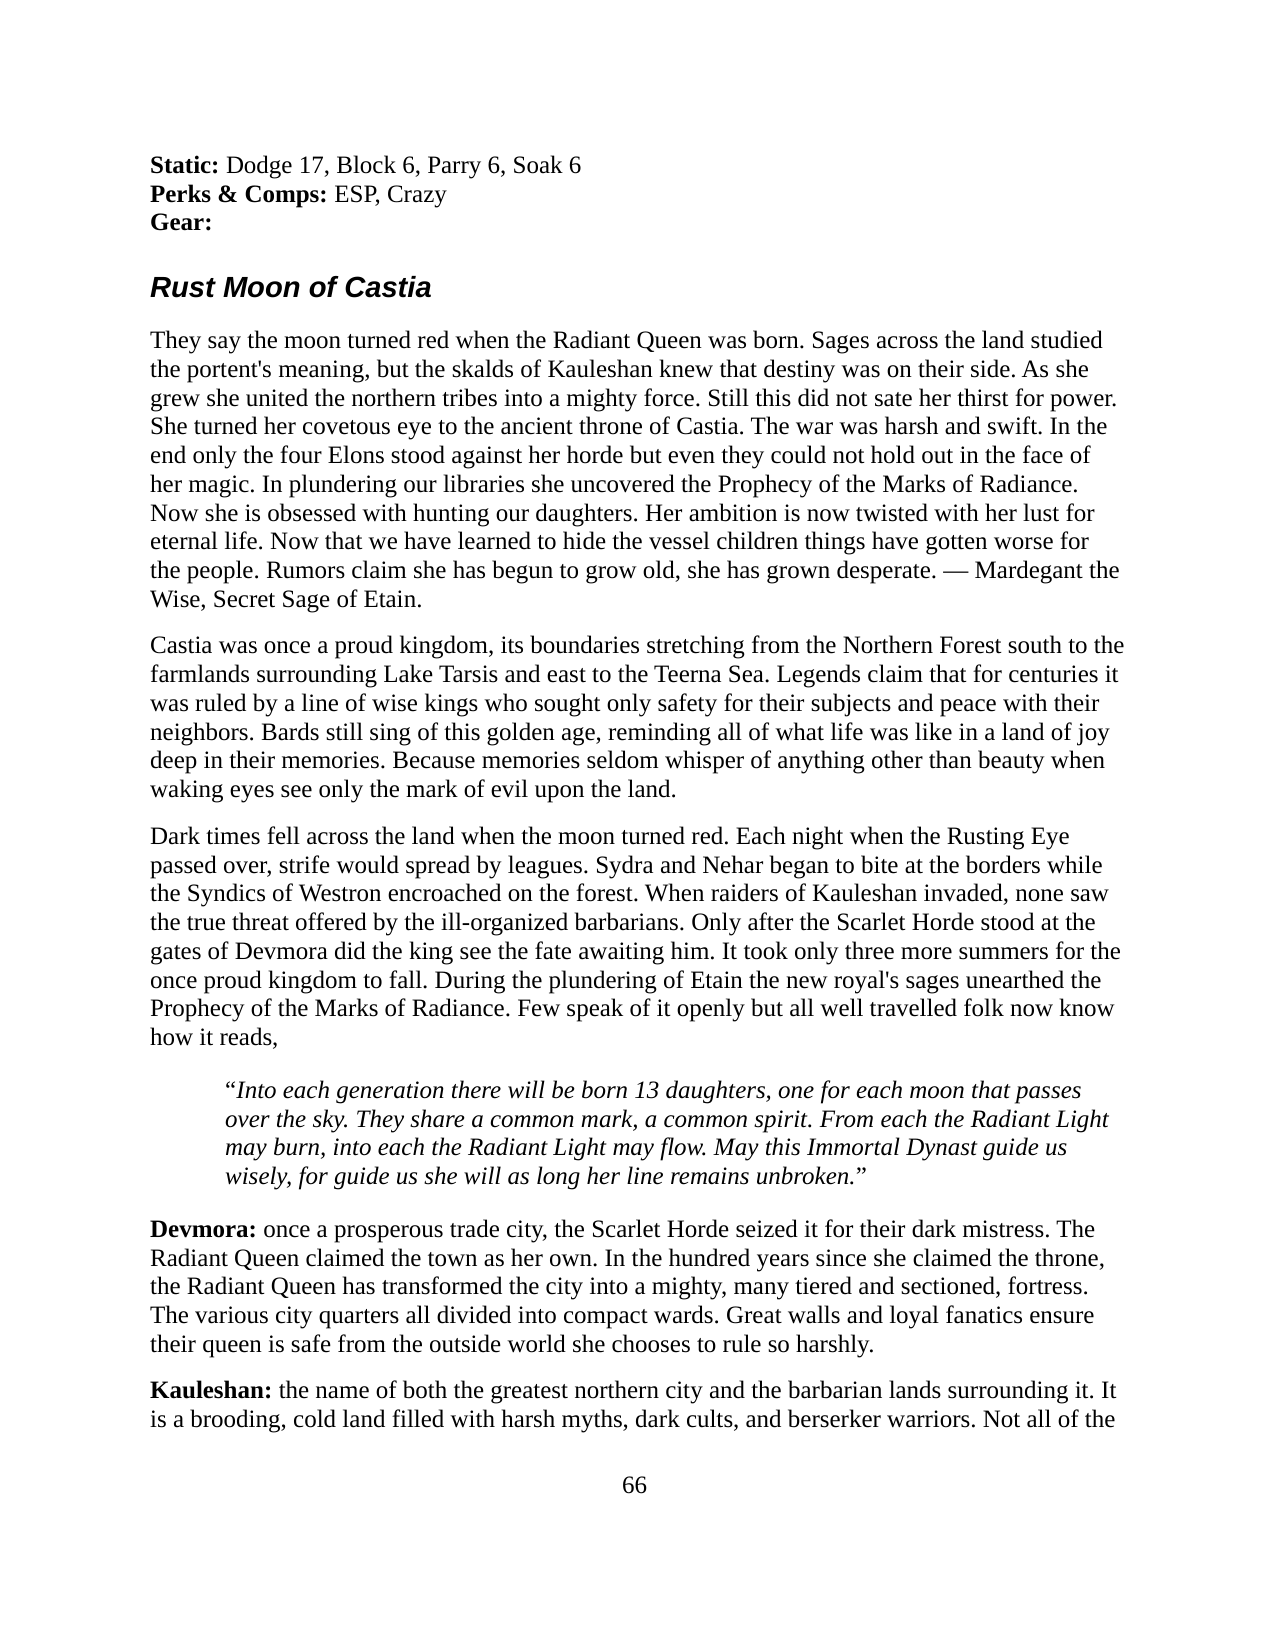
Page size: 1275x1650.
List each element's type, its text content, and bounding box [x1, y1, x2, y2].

text Dark times fell across the land when the moon turned red. Each night when the Rusting Eye passed over, strife would spread by leagues. Sydra and Nehar began to bite at the borders while the Syndics of Westron encroached on the forest. When raiders of Kauleshan invaded, none saw the true threat offered by the ill-organized barbarians. Only after the Scarlet Horde stood at the gates of Devmora did the king see the fate awaiting him. It took only three more summers for the once proud kingdom to fall. During the plundering of Etain the new royal's sages unearthed the Prophecy of the Marks of Radiance. Few speak of it openly but all well travelled folk now know how it reads, [150, 821, 1125, 1051]
text “Into each generation there will be born 13 daughters, one for each moon that passes over the sky. They share a common mark, a common spirit. From each the Radiant Light may burn, into each the Radiant Light may flow. May this Immortal Dynast guide us wisely, for guide us she will as long her line remains unbroken.” [225, 1075, 1125, 1190]
text Castia was once a proud kingdom, its boundaries stretching from the Northern Forest south to the farmlands surrounding Lake Tarsis and east to the Teerna Sea. Legends claim that for centuries it was ruled by a line of wise kings who sought only safety for their subjects and peace with their neighbors. Bards still sing of this golden age, reminding all of what life was like in a land of joy deep in their memories. Because memories seldom whisper of anything other than beauty when waking eyes see only the mark of evil upon the land. [150, 631, 1125, 803]
text Kauleshan: the name of both the greatest northern city and the barbarian lands surrounding it. It is a brooding, cold land filled with harsh myths, dark cults, and berserker warriors. Not all of the [150, 1376, 1125, 1433]
text Static: Dodge 17, Block 6, Parry 6, Soak 6 Perks & Comps: ESP, Crazy Gear: [150, 150, 1125, 236]
text They say the moon turned red when the Radiant Queen was born. Sages across the land studied the portent's meaning, but the skalds of Kauleshan knew that destiny was on their side. As she grew she united the northern tribes into a mighty force. Still this did not sate her thirst for power. She turned her covetous eye to the ancient throne of Castia. The war was harsh and swift. In the end only the four Elons stood against her horde but even they could not hold out in the face of her magic. In plundering our libraries she uncovered the Prophecy of the Marks of Radiance. Now she is obsessed with hunting our daughters. Her ambition is now twisted with her lust for eternal life. Now that we have learned to hide the vessel children things have gotten worse for the people. Rumors claim she has begun to grow old, she has grown desperate. — Mardegant the Wise, Secret Sage of Etain. [150, 325, 1125, 613]
text Devmora: once a prosperous trade city, the Scarlet Horde seized it for their dark mistress. The Radiant Queen claimed the town as her own. In the hundred years since she claimed the throne, the Radiant Queen has transformed the city into a mighty, many tiered and sectioned, fortress. The various city quarters all divided into compact wards. Great walls and loyal fanatics ensure their queen is safe from the outside world she chooses to rule so harshly. [150, 1214, 1125, 1358]
subtitle Rust Moon of Castia [150, 270, 1125, 304]
